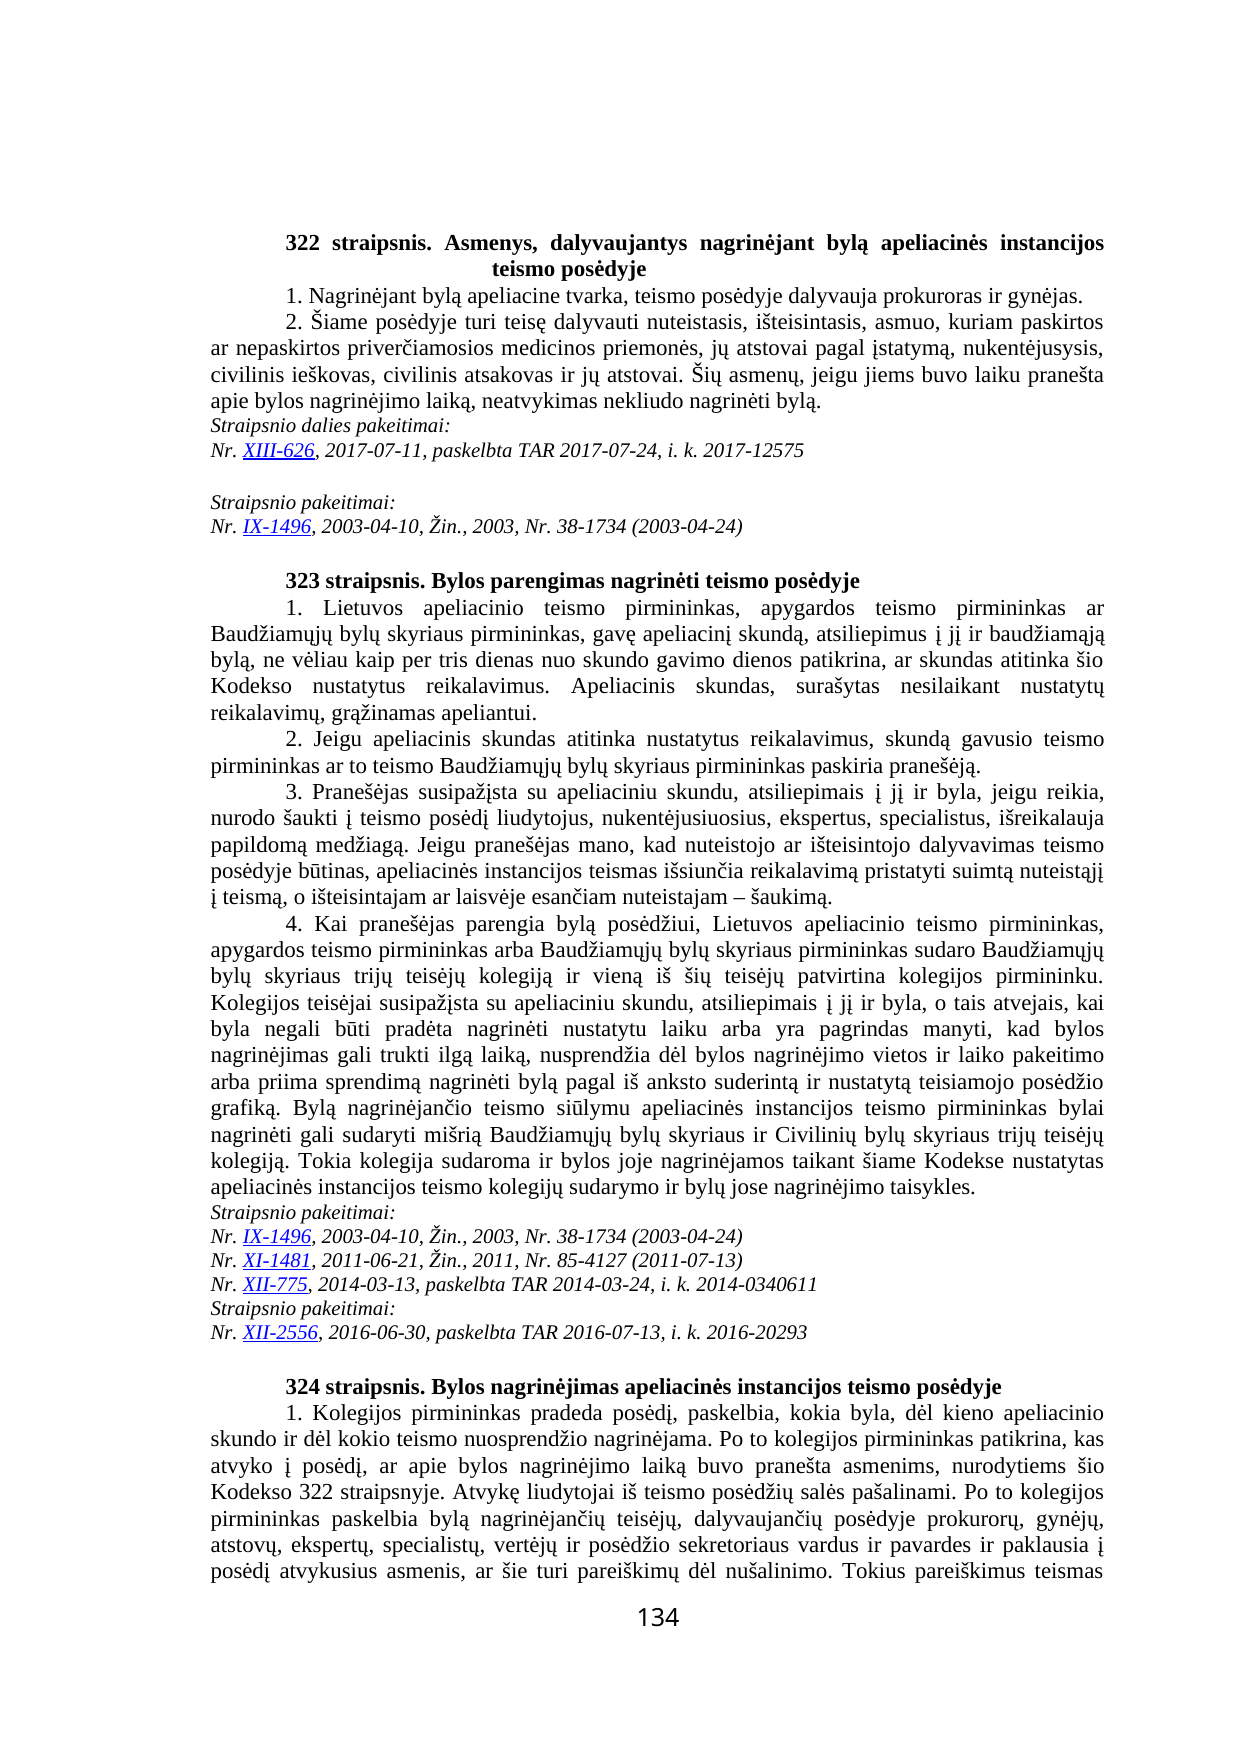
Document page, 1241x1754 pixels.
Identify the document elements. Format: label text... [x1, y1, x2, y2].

text 324 straipsnis. Bylos nagrinėjimas apeliacinės instancijos teismo posėdyje [210, 1373, 1105, 1399]
text 1. Kolegijos pirmininkas pradeda posėdį, paskelbia, kokia byla, dėl kieno apeliacinio skundo ir dėl kokio teismo nuosprendžio nagrinėjama. Po to kolegijos pirmininkas patikrina, kas atvyko į posėdį, ar apie bylos nagrinėjimo laiką buvo pranešta asmenims, nurodytiems šio Kodekso 322 straipsnyje. Atvykę liudytojai iš teismo posėdžių salės pašalinami. Po to kolegijos pirmininkas paskelbia bylą nagrinėjančių teisėjų, dalyvaujančių posėdyje prokurorų, gynėjų, atstovų, ekspertų, specialistų, vertėjų ir posėdžio sekretoriaus vardus ir pavardes ir paklausia į posėdį atvykusius asmenis, ar šie turi pareiškimų dėl nušalinimo. Tokius pareiškimus teismas [210, 1399, 1105, 1584]
text 4. Kai pranešėjas parengia bylą posėdžiui, Lietuvos apeliacinio teismo pirmininkas, apygardos teismo pirmininkas arba Baudžiamųjų bylų skyriaus pirmininkas sudaro Baudžiamųjų bylų skyriaus trijų teisėjų kolegiją ir vieną iš šių teisėjų patvirtina kolegijos pirmininku. Kolegijos teisėjai susipažįsta su apeliaciniu skundu, atsiliepimais į jį ir byla, o tais atvejais, kai byla negali būti pradėta nagrinėti nustatytu laiku arba yra pagrindas manyti, kad bylos nagrinėjimas gali trukti ilgą laiką, nusprendžia dėl bylos nagrinėjimo vietos ir laiko pakeitimo arba priima sprendimą nagrinėti bylą pagal iš anksto suderintą ir nustatytą teisiamojo posėdžio grafiką. Bylą nagrinėjančio teismo siūlymu apeliacinės instancijos teismo pirmininkas bylai nagrinėti gali sudaryti mišrią Baudžiamųjų bylų skyriaus ir Civilinių bylų skyriaus trijų teisėjų kolegiją. Tokia kolegija sudaroma ir bylos joje nagrinėjamos taikant šiame Kodekse nustatytas apeliacinės instancijos teismo kolegijų sudarymo ir bylų jose nagrinėjimo taisykles. [210, 910, 1105, 1200]
text Straipsnio pakeitimai: [210, 1200, 1105, 1224]
text 2. Jeigu apeliacinis skundas atitinka nustatytus reikalavimus, skundą gavusio teismo pirmininkas ar to teismo Baudžiamųjų bylų skyriaus pirmininkas paskiria pranešėją. [210, 725, 1105, 778]
text 1. Nagrinėjant bylą apeliacine tvarka, teismo posėdyje dalyvauja prokuroras ir gynėjas. [210, 282, 1105, 308]
text 3. Pranešėjas susipažįsta su apeliaciniu skundu, atsiliepimais į jį ir byla, jeigu reikia, nurodo šaukti į teismo posėdį liudytojus, nukentėjusiuosius, ekspertus, specialistus, išreikalauja papildomą medžiagą. Jeigu pranešėjas mano, kad nuteistojo ar išteisintojo dalyvavimas teismo posėdyje būtinas, apeliacinės instancijos teismas išsiunčia reikalavimą pristatyti suimtą nuteistąjį į teismą, o išteisintajam ar laisvėje esančiam nuteistajam – šaukimą. [210, 778, 1105, 910]
text 322 straipsnis. Asmenys, dalyvaujantys nagrinėjant bylą apeliacinės instancijos teismo posėdyje [285, 229, 1105, 282]
text Straipsnio pakeitimai: [210, 490, 1105, 514]
text 323 straipsnis. Bylos parengimas nagrinėti teismo posėdyje [210, 567, 1105, 593]
text Nr. XII-775, 2014-03-13, paskelbta TAR 2014-03-24, i. k. 2014-0340611 [210, 1272, 1105, 1296]
text 2. Šiame posėdyje turi teisę dalyvauti nuteistasis, išteisintasis, asmuo, kuriam paskirtos ar nepaskirtos priverčiamosios medicinos priemonės, jų atstovai pagal įstatymą, nukentėjusysis, civilinis ieškovas, civilinis atsakovas ir jų atstovai. Šių asmenų, jeigu jiems buvo laiku pranešta apie bylos nagrinėjimo laiką, neatvykimas nekliudo nagrinėti bylą. [210, 308, 1105, 413]
text Nr. IX-1496, 2003-04-10, Žin., 2003, Nr. 38-1734 (2003-04-24) [210, 514, 1105, 538]
text Nr. XI-1481, 2011-06-21, Žin., 2011, Nr. 85-4127 (2011-07-13) [210, 1248, 1105, 1272]
text Nr. XIII-626, 2017-07-11, paskelbta TAR 2017-07-24, i. k. 2017-12575 [210, 437, 1105, 462]
text Straipsnio pakeitimai: [210, 1296, 1105, 1320]
text Nr. XII-2556, 2016-06-30, paskelbta TAR 2016-07-13, i. k. 2016-20293 [210, 1320, 1105, 1344]
text Straipsnio dalies pakeitimai: [210, 413, 1105, 437]
text Nr. IX-1496, 2003-04-10, Žin., 2003, Nr. 38-1734 (2003-04-24) [210, 1224, 1105, 1248]
text 1. Lietuvos apeliacinio teismo pirmininkas, apygardos teismo pirmininkas ar Baudžiamųjų bylų skyriaus pirmininkas, gavę apeliacinį skundą, atsiliepimus į jį ir baudžiamąją bylą, ne vėliau kaip per tris dienas nuo skundo gavimo dienos patikrina, ar skundas atitinka šio Kodekso nustatytus reikalavimus. Apeliacinis skundas, surašytas nesilaikant nustatytų reikalavimų, grąžinamas apeliantui. [210, 593, 1105, 725]
